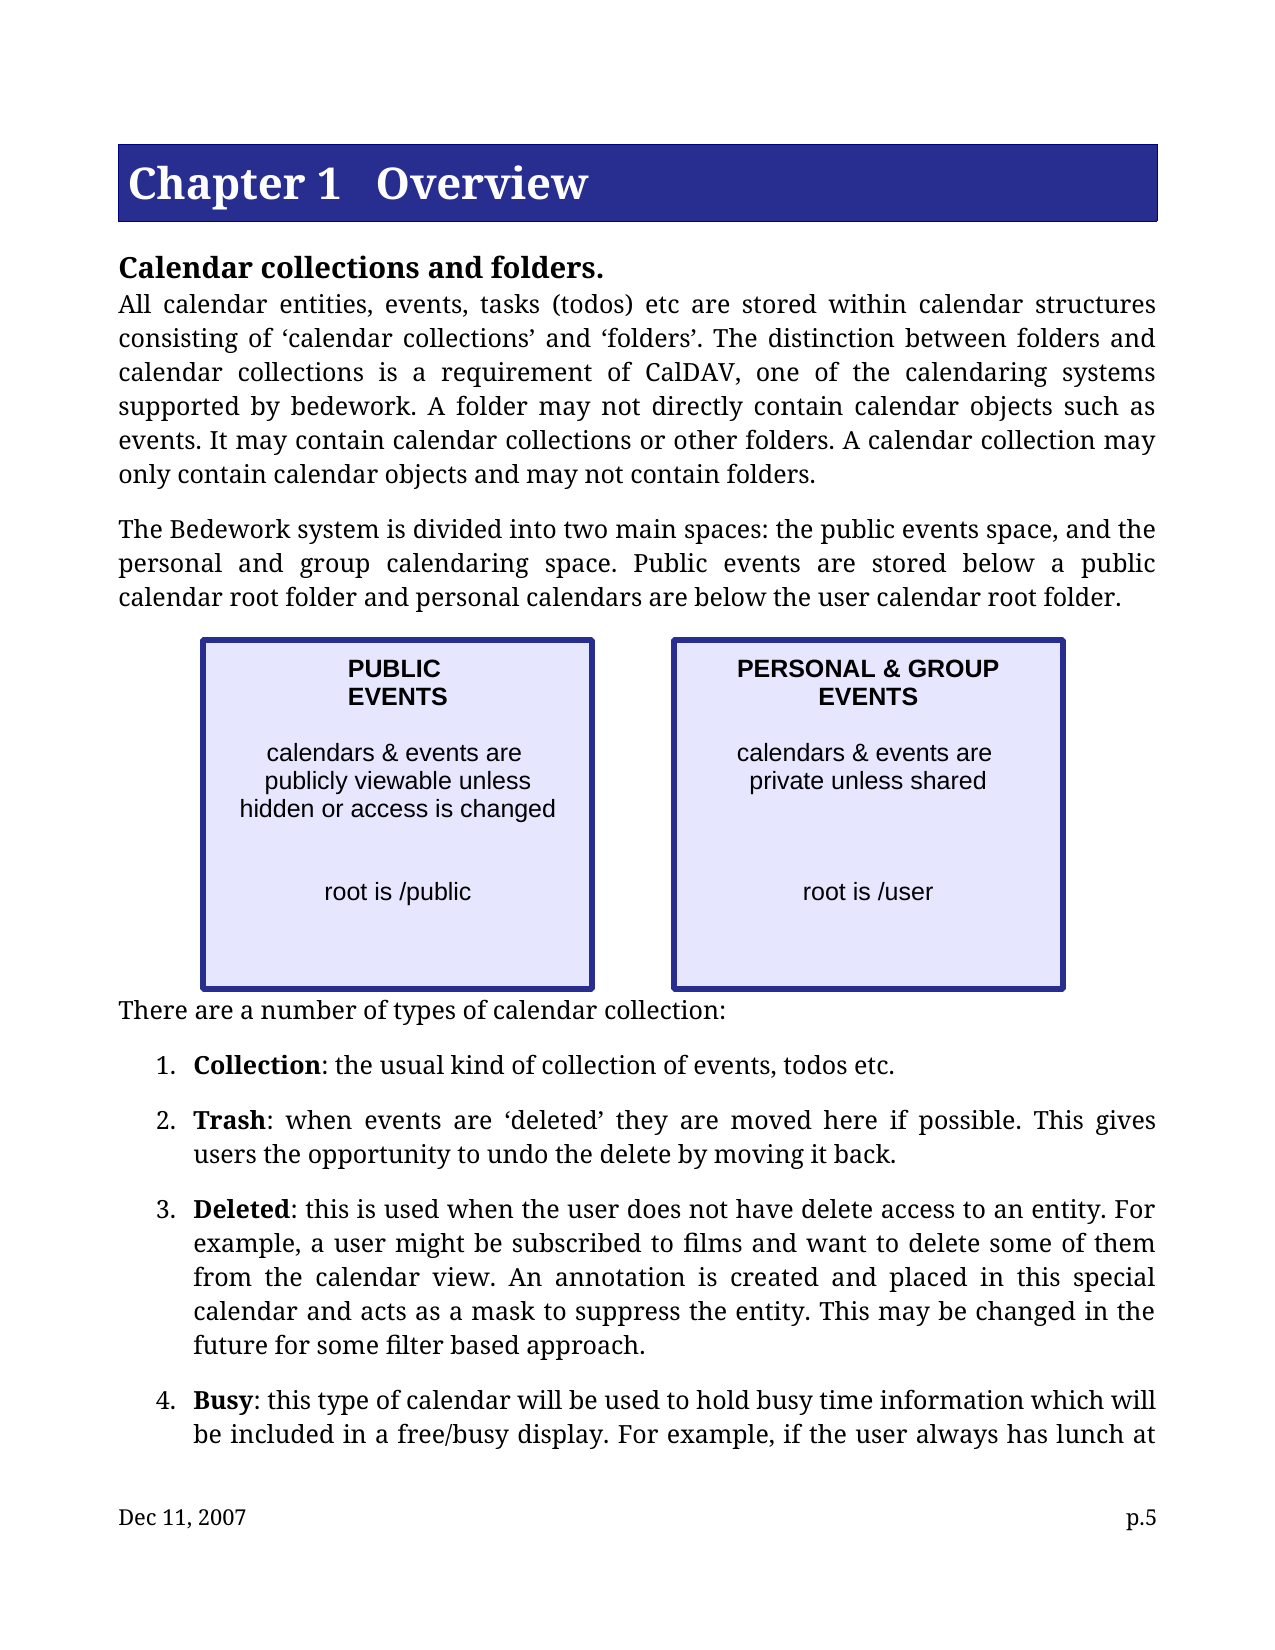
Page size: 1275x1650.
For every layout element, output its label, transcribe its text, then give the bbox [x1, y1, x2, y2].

list Deleted: this is used when the user does not have delete access to an entity. For example, a user might be subscribed to films and want to delete some of them from the calendar view. An annotation is created and placed in this special calendar and acts as a mask to suppress the entity. This may be changed in the future for some filter based approach. [156, 1192, 1157, 1362]
subtitle Overview [119, 145, 1157, 221]
list Collection: the usual kind of collection of events, todos etc. [156, 1047, 1157, 1081]
text There are a number of types of calendar collection: [118, 635, 1157, 1026]
list Busy: this type of calendar will be used to hold busy time information which will be included in a free/busy display. For example, if the user always has lunch at [156, 1383, 1157, 1451]
text All calendar entities, events, tasks (todos) etc are stored within calendar structures consisting of ‘calendar collections’ and ‘folders’. The distinction between folders and calendar collections is a requirement of CalDAV, one of the calendaring systems supported by bedework. A folder may not directly contain calendar objects such as events. It may contain calendar collections or other folders. A calendar collection may only contain calendar objects and may not contain folders. [118, 287, 1157, 491]
text The Bedework system is divided into two main spaces: the public events space, and the personal and group calendaring space. Public events are stored below a public calendar root folder and personal calendars are below the user calendar root folder. [118, 512, 1157, 614]
subtitle Calendar collections and folders. [118, 247, 1157, 287]
list Trash: when events are ‘deleted’ they are moved here if possible. This gives users the opportunity to undo the delete by moving it back. [156, 1102, 1157, 1171]
